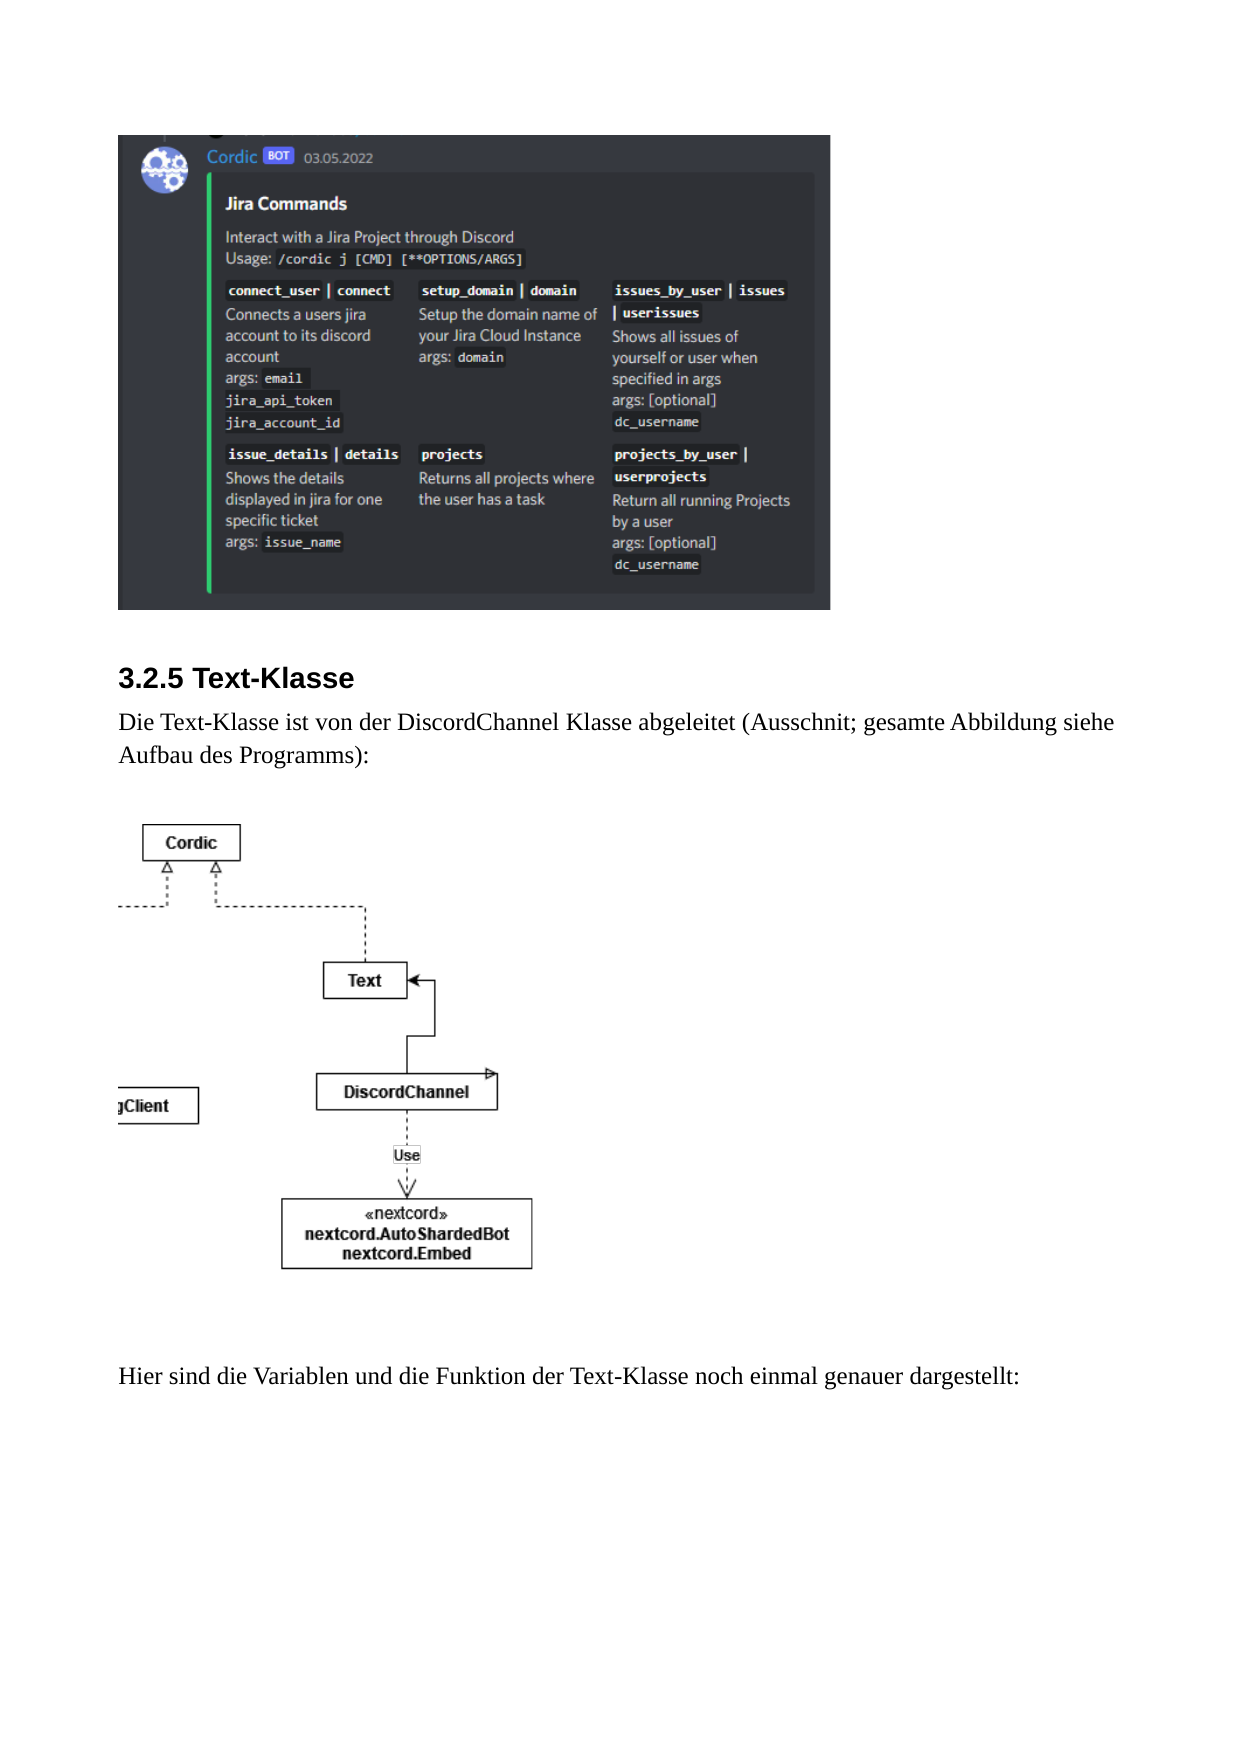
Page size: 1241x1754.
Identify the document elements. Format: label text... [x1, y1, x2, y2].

picture [118, 824, 532, 1325]
text Die Text-Klasse ist von der DiscordChannel Klasse abgeleitet (Ausschnit; gesamte Abbildung siehe Aufbau des Programms): [118, 707, 1122, 769]
picture [118, 135, 831, 610]
subtitle Text-Klasse [118, 661, 1122, 695]
text Hier sind die Variablen und die Funktion der Text-Klasse noch einmal genauer dargestellt: [118, 1361, 1122, 1390]
